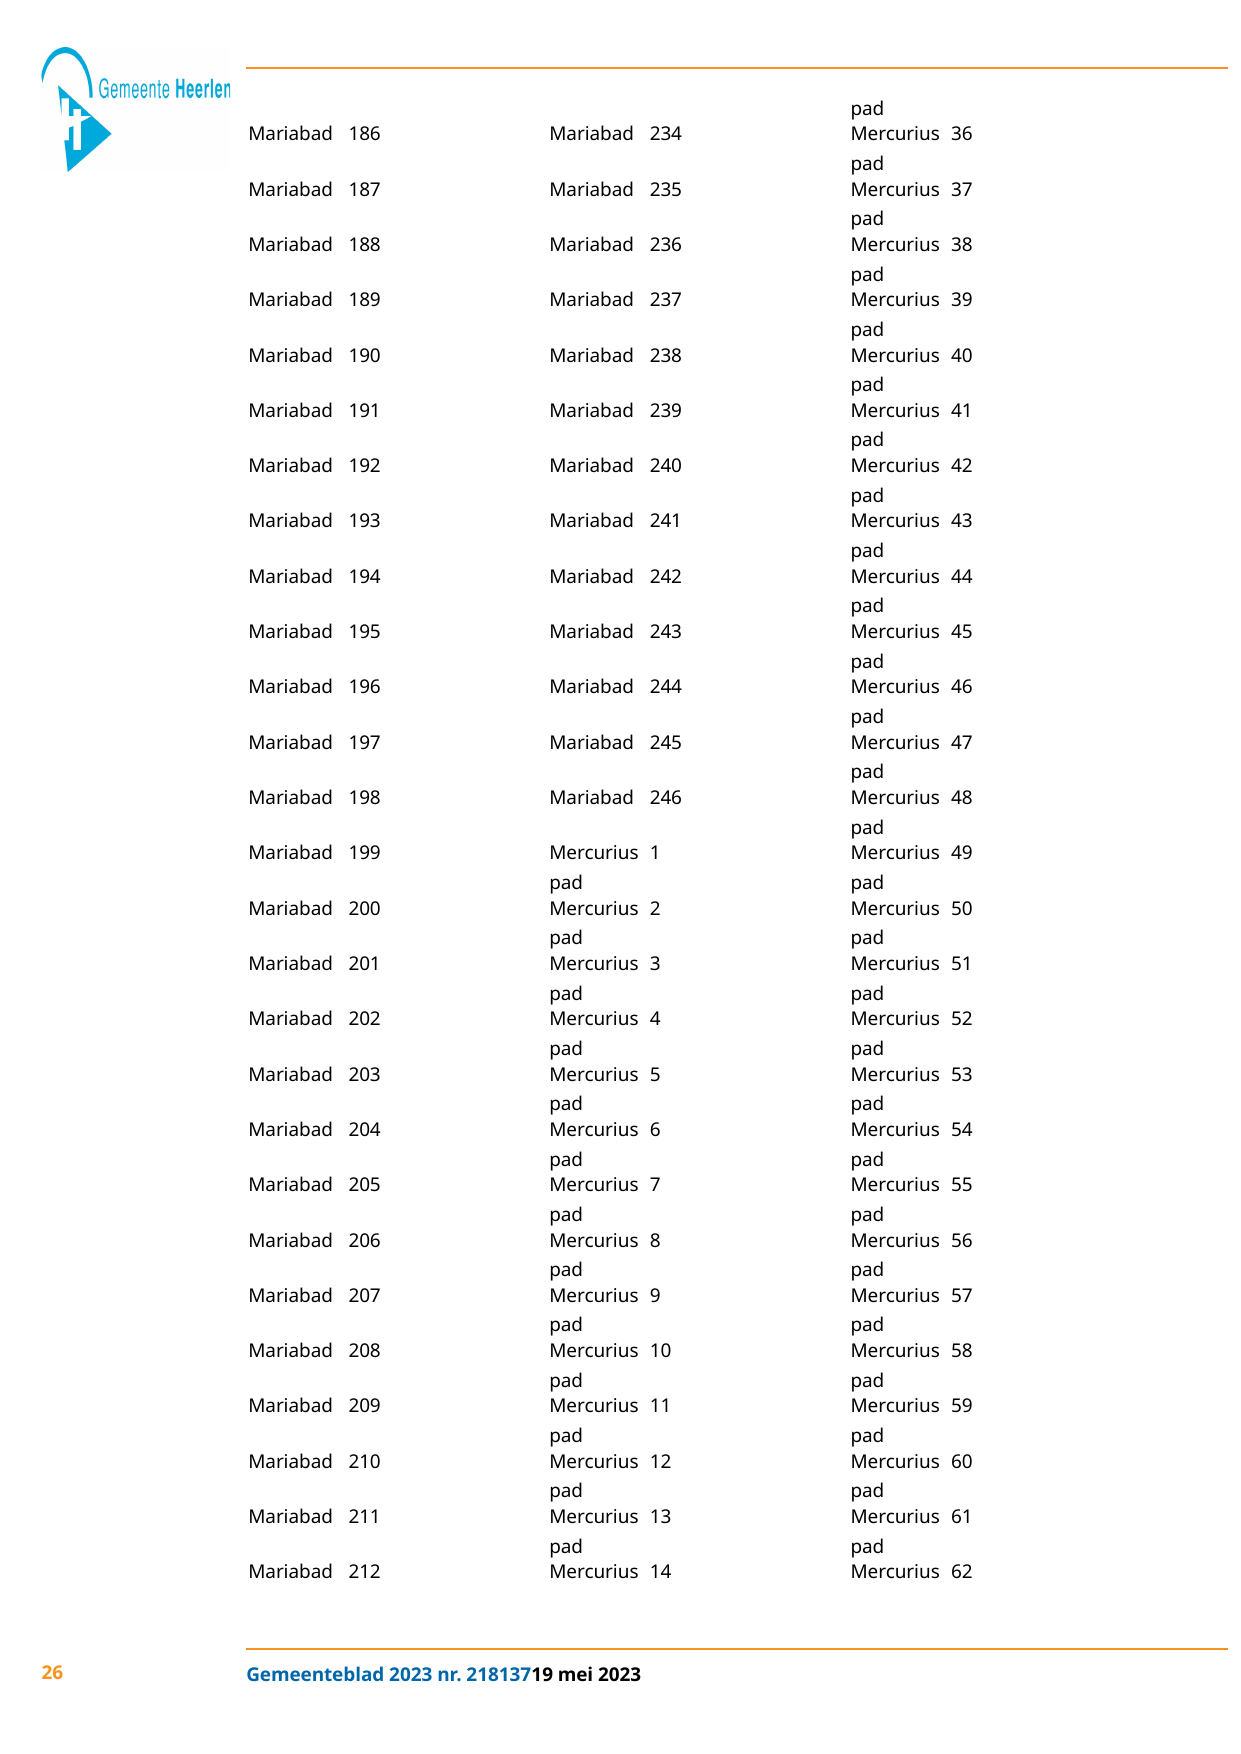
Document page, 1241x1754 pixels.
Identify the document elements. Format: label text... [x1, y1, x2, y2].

table_cell Mercuriuspad [850, 1338, 951, 1393]
table_cell 238 [650, 342, 750, 397]
table_cell 41 [951, 397, 1051, 452]
table_cell 55 [951, 1171, 1051, 1227]
table_cell 240 [650, 453, 750, 508]
table_cell Mariabad [248, 1559, 348, 1584]
table_cell Mariabad [248, 840, 348, 895]
table_cell 50 [951, 895, 1051, 950]
table_cell [449, 1393, 549, 1448]
table_cell 6 [650, 1116, 750, 1171]
table_cell [650, 95, 750, 121]
table_cell [1051, 508, 1152, 563]
table_cell [750, 1448, 850, 1503]
table_cell 187 [348, 176, 449, 231]
table_cell 208 [348, 1338, 449, 1393]
table_cell [449, 231, 549, 286]
table_cell Mercuriuspad [850, 453, 951, 508]
table_cell Mariabad [248, 618, 348, 674]
table_cell Mercuriuspad [850, 563, 951, 618]
table_cell [1051, 1061, 1152, 1116]
table_cell Mercuriuspad [850, 950, 951, 1006]
table_cell [750, 95, 850, 121]
table_cell [1051, 784, 1152, 839]
table_cell Mariabad [248, 1393, 348, 1448]
table_cell 2 [650, 895, 750, 950]
table_cell Mercuriuspad [549, 1393, 649, 1448]
table_cell Mariabad [248, 508, 348, 563]
table_cell Mariabad [549, 784, 649, 839]
table_cell Mariabad [549, 176, 649, 231]
table_cell [750, 1559, 850, 1584]
table_cell 7 [650, 1171, 750, 1227]
table_cell 246 [650, 784, 750, 839]
table_cell [1051, 1116, 1152, 1171]
table_cell Mariabad [549, 286, 649, 342]
table_cell 192 [348, 453, 449, 508]
table_cell [449, 453, 549, 508]
table_cell [750, 342, 850, 397]
table_cell Mariabad [549, 231, 649, 286]
table_cell 205 [348, 1171, 449, 1227]
table_cell Mercuriuspad [850, 1116, 951, 1171]
table_cell Mariabad [549, 342, 649, 397]
table_cell [750, 1171, 850, 1227]
table_cell 14 [650, 1559, 750, 1584]
table_cell pad [850, 95, 951, 121]
table_cell 197 [348, 729, 449, 784]
table_cell [449, 508, 549, 563]
picture [41, 47, 231, 172]
table_cell [449, 1282, 549, 1337]
table_cell Mercuriuspad [850, 231, 951, 286]
table_cell 4 [650, 1006, 750, 1061]
table_cell 54 [951, 1116, 1051, 1171]
table_cell 39 [951, 286, 1051, 342]
table_cell 45 [951, 618, 1051, 674]
table_cell 52 [951, 1006, 1051, 1061]
table_cell [750, 1503, 850, 1559]
table_cell [449, 1116, 549, 1171]
table_cell Mariabad [248, 1116, 348, 1171]
table_cell 201 [348, 950, 449, 1006]
table_cell [750, 784, 850, 839]
table_cell 44 [951, 563, 1051, 618]
table_cell [1051, 342, 1152, 397]
table_cell 200 [348, 895, 449, 950]
table_cell Mercuriuspad [549, 1282, 649, 1337]
table_cell [1051, 674, 1152, 729]
table_cell Mariabad [248, 563, 348, 618]
table_cell [449, 784, 549, 839]
table_cell [951, 95, 1051, 121]
table_cell 58 [951, 1338, 1051, 1393]
table_cell [750, 840, 850, 895]
table_cell Mariabad [248, 453, 348, 508]
table_cell 62 [951, 1559, 1051, 1584]
table_cell [449, 950, 549, 1006]
table_cell Mercuriuspad [850, 1503, 951, 1559]
table_cell [449, 176, 549, 231]
table_cell 57 [951, 1282, 1051, 1337]
table_cell Mariabad [248, 729, 348, 784]
table_cell [1051, 397, 1152, 452]
table_cell [449, 1061, 549, 1116]
table_cell Mercuriuspad [549, 1227, 649, 1282]
table_cell [750, 563, 850, 618]
table_cell Mariabad [549, 508, 649, 563]
table_cell 36 [951, 121, 1051, 176]
table_cell 47 [951, 729, 1051, 784]
table_cell [449, 1448, 549, 1503]
table_cell Mariabad [248, 1171, 348, 1227]
table_cell Mariabad [248, 1503, 348, 1559]
table_cell [1051, 563, 1152, 618]
table_cell [449, 729, 549, 784]
table_cell 40 [951, 342, 1051, 397]
table_cell [449, 618, 549, 674]
table_cell [1051, 729, 1152, 784]
table_cell Mercuriuspad [549, 1448, 649, 1503]
table_cell 60 [951, 1448, 1051, 1503]
table_cell Mercuriuspad [549, 1116, 649, 1171]
table_cell 241 [650, 508, 750, 563]
table_cell [750, 1393, 850, 1448]
table_cell [750, 1061, 850, 1116]
table_cell Mercuriuspad [549, 1338, 649, 1393]
table_cell [248, 95, 348, 121]
table_cell [750, 950, 850, 1006]
table_cell 239 [650, 397, 750, 452]
table_cell [1051, 231, 1152, 286]
table_cell 11 [650, 1393, 750, 1448]
table_cell Mariabad [549, 563, 649, 618]
table_cell Mariabad [549, 397, 649, 452]
table_cell [449, 1559, 549, 1584]
table_cell Mariabad [248, 121, 348, 176]
table_cell Mariabad [248, 1061, 348, 1116]
table_cell 203 [348, 1061, 449, 1116]
table_cell 193 [348, 508, 449, 563]
table_cell Mercuriuspad [850, 1448, 951, 1503]
table_cell 56 [951, 1227, 1051, 1282]
table_cell Mariabad [248, 231, 348, 286]
table_cell 51 [951, 950, 1051, 1006]
table_cell [1051, 1227, 1152, 1282]
table_cell [449, 342, 549, 397]
table_cell Mercuriuspad [549, 1006, 649, 1061]
table_cell 234 [650, 121, 750, 176]
table_cell [750, 618, 850, 674]
table_cell 37 [951, 176, 1051, 231]
table_cell Mercuriuspad [549, 1171, 649, 1227]
table_cell [449, 840, 549, 895]
table_cell 42 [951, 453, 1051, 508]
table_cell [1051, 95, 1152, 121]
table_cell Mariabad [549, 453, 649, 508]
table_cell [1051, 1282, 1152, 1337]
table_cell Mercuriuspad [850, 1061, 951, 1116]
table_cell 188 [348, 231, 449, 286]
table_cell Mariabad [248, 950, 348, 1006]
table_cell 190 [348, 342, 449, 397]
table_cell Mercuriuspad [850, 840, 951, 895]
table_cell 189 [348, 286, 449, 342]
table_cell 207 [348, 1282, 449, 1337]
table_cell [750, 397, 850, 452]
table_cell Mariabad [248, 895, 348, 950]
table_cell [449, 674, 549, 729]
table_cell 59 [951, 1393, 1051, 1448]
table_cell [750, 1116, 850, 1171]
table_cell 186 [348, 121, 449, 176]
table_cell Mercuriuspad [850, 1227, 951, 1282]
table_cell 191 [348, 397, 449, 452]
table_cell 212 [348, 1559, 449, 1584]
table_cell [449, 397, 549, 452]
table_cell Mariabad [248, 1448, 348, 1503]
table_cell Mariabad [248, 286, 348, 342]
table_cell [1051, 1171, 1152, 1227]
table_cell [1051, 1448, 1152, 1503]
table_cell 8 [650, 1227, 750, 1282]
table_cell [449, 1171, 549, 1227]
table_cell [1051, 1503, 1152, 1559]
table_cell Mercuriuspad [850, 508, 951, 563]
table_cell [750, 729, 850, 784]
table_cell Mercuriuspad [549, 840, 649, 895]
table_cell [750, 674, 850, 729]
table_cell [449, 286, 549, 342]
table_cell Mercuriuspad [549, 1503, 649, 1559]
table_cell Mercuriuspad [850, 121, 951, 176]
table_cell [449, 1227, 549, 1282]
table_cell [750, 1006, 850, 1061]
table_cell Mercuriuspad [850, 286, 951, 342]
table_cell [750, 231, 850, 286]
table_cell Mariabad [248, 1338, 348, 1393]
table_cell Mercuriuspad [850, 1393, 951, 1448]
table_cell [348, 95, 449, 121]
table_cell 202 [348, 1006, 449, 1061]
table_cell [1051, 121, 1152, 176]
table_cell [449, 95, 549, 121]
table_cell 210 [348, 1448, 449, 1503]
table_cell 196 [348, 674, 449, 729]
table_cell 242 [650, 563, 750, 618]
table_cell Mercuriuspad [850, 674, 951, 729]
table_cell 9 [650, 1282, 750, 1337]
table_cell 12 [650, 1448, 750, 1503]
table_cell Mercuriuspad [850, 729, 951, 784]
table_cell [750, 453, 850, 508]
table_cell Mercuriuspad [850, 176, 951, 231]
table_cell Mariabad [549, 674, 649, 729]
table_cell 61 [951, 1503, 1051, 1559]
table_cell [1051, 840, 1152, 895]
table_cell [1051, 286, 1152, 342]
table_cell [449, 1338, 549, 1393]
table_cell [1051, 453, 1152, 508]
table_cell [449, 121, 549, 176]
table_cell Mercuriuspad [850, 1006, 951, 1061]
table_cell Mariabad [549, 729, 649, 784]
table_cell [1051, 895, 1152, 950]
table_cell Mariabad [248, 1006, 348, 1061]
table_cell [750, 286, 850, 342]
picture [41, 47, 59, 70]
table_cell 235 [650, 176, 750, 231]
table_cell Mercuriuspad [850, 1171, 951, 1227]
table_cell 244 [650, 674, 750, 729]
table_cell [1051, 176, 1152, 231]
table_cell [1051, 1559, 1152, 1584]
table_cell Mariabad [248, 342, 348, 397]
table_cell Mariabad [248, 674, 348, 729]
table_cell [1051, 1338, 1152, 1393]
table_cell [750, 1282, 850, 1337]
table_cell 198 [348, 784, 449, 839]
table_cell Mariabad [248, 784, 348, 839]
table_cell 13 [650, 1503, 750, 1559]
table_cell [750, 895, 850, 950]
table_cell Mariabad [248, 1282, 348, 1337]
table_cell Mercurius [850, 1559, 951, 1584]
table_cell 206 [348, 1227, 449, 1282]
table_cell 3 [650, 950, 750, 1006]
table_cell Mariabad [549, 121, 649, 176]
table_cell 211 [348, 1503, 449, 1559]
table_cell 204 [348, 1116, 449, 1171]
table_cell Mariabad [549, 618, 649, 674]
table_cell 46 [951, 674, 1051, 729]
table_cell 1 [650, 840, 750, 895]
table_cell [449, 895, 549, 950]
table_cell [1051, 1006, 1152, 1061]
table_cell Mercuriuspad [549, 950, 649, 1006]
table_cell Mercuriuspad [850, 895, 951, 950]
table_cell 5 [650, 1061, 750, 1116]
table_cell [449, 1006, 549, 1061]
table_cell [1051, 1393, 1152, 1448]
table_cell 243 [650, 618, 750, 674]
table_cell [750, 176, 850, 231]
table_cell Mercuriuspad [549, 1061, 649, 1116]
table_cell Mariabad [248, 397, 348, 452]
table_cell [449, 563, 549, 618]
table_cell 43 [951, 508, 1051, 563]
table_cell 38 [951, 231, 1051, 286]
table_cell Mercuriuspad [850, 784, 951, 839]
table_cell 194 [348, 563, 449, 618]
table_cell 209 [348, 1393, 449, 1448]
table_cell Mercuriuspad [850, 1282, 951, 1337]
table_cell 237 [650, 286, 750, 342]
table_cell Mercurius [549, 1559, 649, 1584]
table_cell [1051, 950, 1152, 1006]
table_cell Mercuriuspad [850, 342, 951, 397]
table_cell [750, 121, 850, 176]
table_cell [449, 1503, 549, 1559]
table_cell 236 [650, 231, 750, 286]
table_cell Mariabad [248, 1227, 348, 1282]
table_cell 53 [951, 1061, 1051, 1116]
table_cell 199 [348, 840, 449, 895]
table_cell 48 [951, 784, 1051, 839]
table_cell [750, 1227, 850, 1282]
table_cell [549, 95, 649, 121]
table_cell 195 [348, 618, 449, 674]
table_cell Mercuriuspad [850, 618, 951, 674]
table_cell 10 [650, 1338, 750, 1393]
table_cell Mercuriuspad [549, 895, 649, 950]
table_cell 49 [951, 840, 1051, 895]
table_cell [750, 508, 850, 563]
table_cell [750, 1338, 850, 1393]
table_cell [1051, 618, 1152, 674]
table_cell Mariabad [248, 176, 348, 231]
table_cell 245 [650, 729, 750, 784]
table_cell Mercuriuspad [850, 397, 951, 452]
